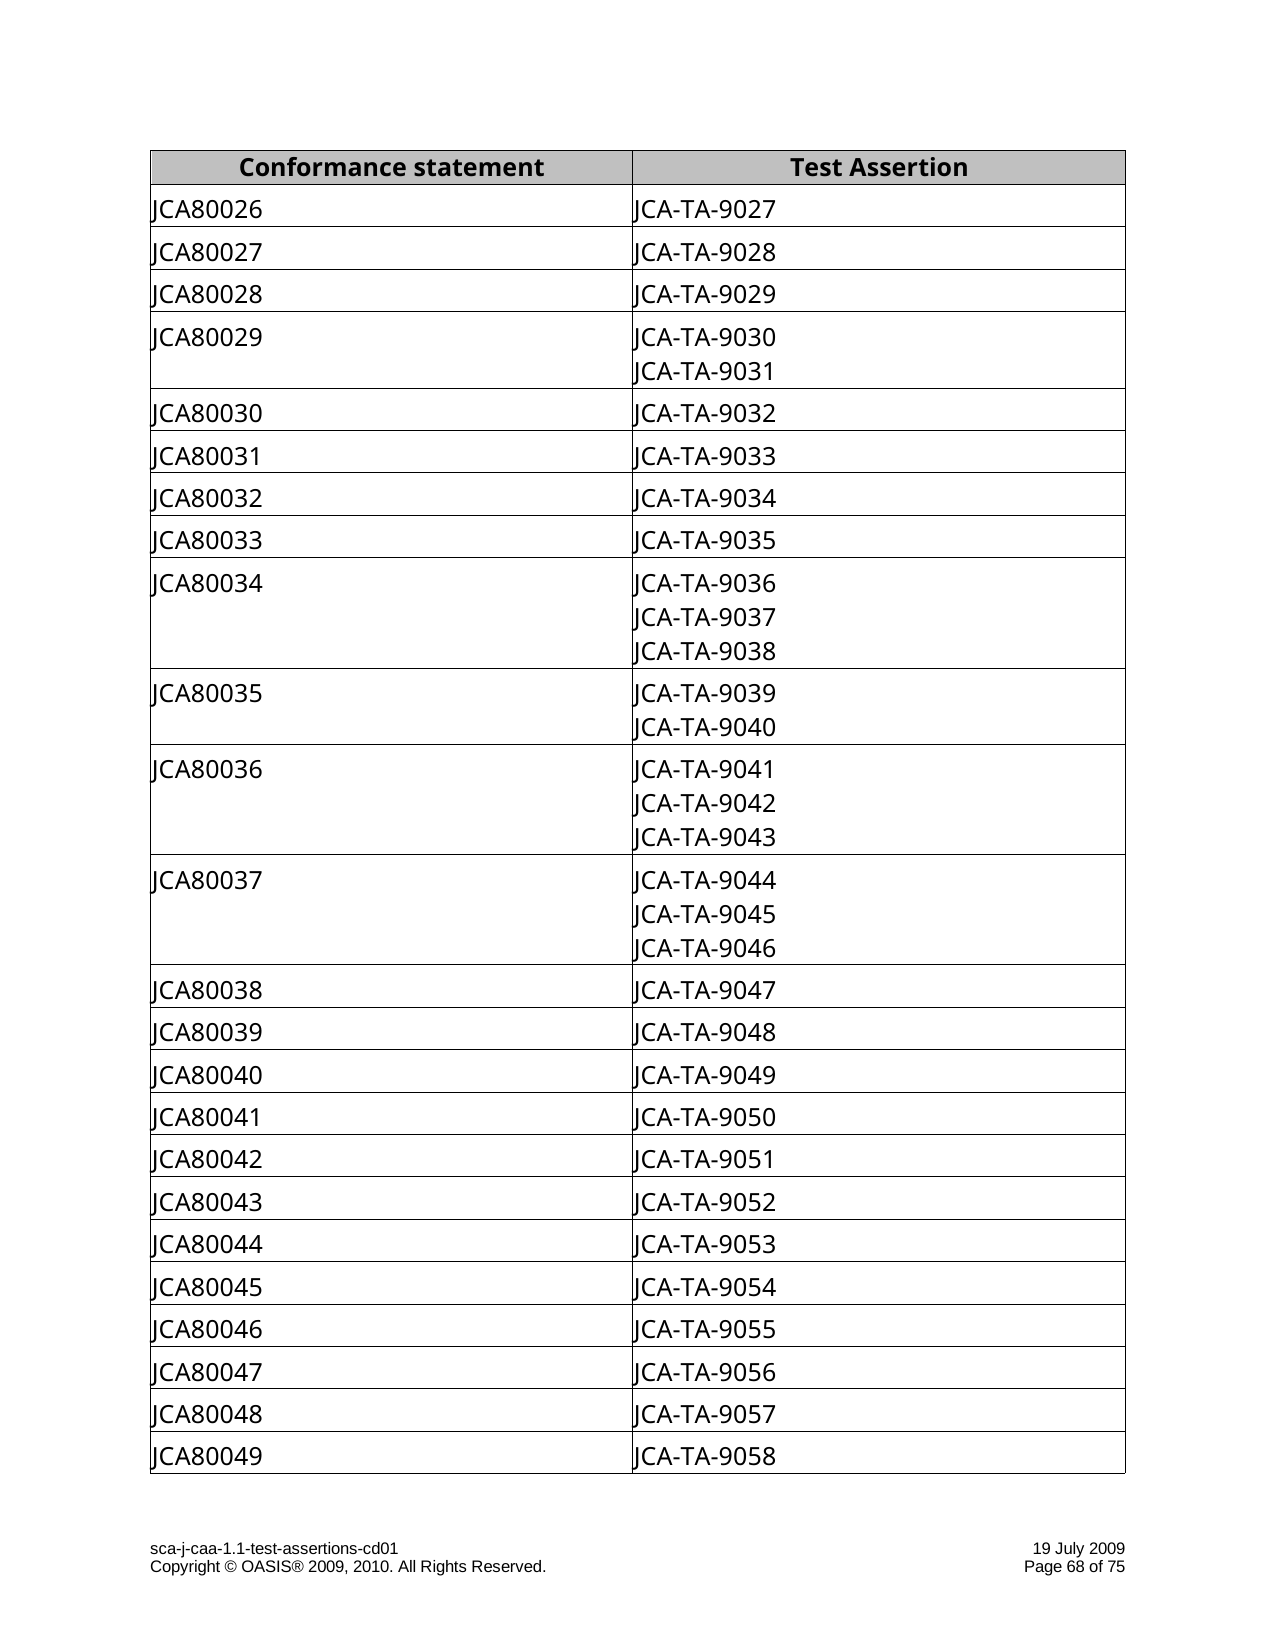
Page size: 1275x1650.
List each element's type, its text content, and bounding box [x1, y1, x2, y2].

table_cell JCA-TA-9029 [633, 270, 1125, 311]
table_cell JCA80048 [151, 1389, 632, 1431]
table_cell JCA-TA-9047 [633, 965, 1125, 1007]
table_cell JCA80047 [151, 1347, 632, 1388]
table_cell JCA-TA-9036 JCA-TA-9037 JCA-TA-9038 [633, 558, 1125, 668]
table_cell JCA-TA-9058 [633, 1432, 1125, 1473]
table_cell JCA80032 [151, 473, 632, 515]
table_cell JCA-TA-9035 [633, 516, 1125, 557]
table_cell JCA-TA-9034 [633, 473, 1125, 515]
table_cell JCA-TA-9044 JCA-TA-9045 JCA-TA-9046 [633, 855, 1125, 964]
table_cell JCA-TA-9032 [633, 389, 1125, 430]
table_cell JCA80033 [151, 516, 632, 557]
table_cell JCA-TA-9033 [633, 431, 1125, 472]
table_cell JCA80037 [151, 855, 632, 964]
table_cell JCA-TA-9041 JCA-TA-9042 JCA-TA-9043 [633, 745, 1125, 854]
table_cell JCA-TA-9053 [633, 1220, 1125, 1261]
table_cell JCA80042 [151, 1135, 632, 1176]
table_cell JCA-TA-9048 [633, 1008, 1125, 1049]
table_cell JCA80045 [151, 1262, 632, 1304]
table_cell JCA80034 [151, 558, 632, 668]
table_cell JCA-TA-9049 [633, 1050, 1125, 1092]
table_cell JCA80043 [151, 1177, 632, 1219]
table_cell JCA80046 [151, 1305, 632, 1346]
table_cell JCA-TA-9028 [633, 227, 1125, 269]
table_cell JCA80026 [151, 185, 632, 226]
table_cell JCA-TA-9051 [633, 1135, 1125, 1176]
table_cell JCA80029 [151, 312, 632, 388]
table_cell JCA80030 [151, 389, 632, 430]
table_cell JCA80038 [151, 965, 632, 1007]
table_cell JCA80031 [151, 431, 632, 472]
table_cell JCA-TA-9050 [633, 1093, 1125, 1134]
table_cell JCA80028 [151, 270, 632, 311]
table_cell JCA-TA-9056 [633, 1347, 1125, 1388]
table_cell JCA80035 [151, 669, 632, 744]
table_cell JCA80041 [151, 1093, 632, 1134]
table_cell JCA80049 [151, 1432, 632, 1473]
table_cell JCA80036 [151, 745, 632, 854]
table_cell JCA80027 [151, 227, 632, 269]
table_cell JCA-TA-9039 JCA-TA-9040 [633, 669, 1125, 744]
table_cell JCA80040 [151, 1050, 632, 1092]
table_cell JCA-TA-9030 JCA-TA-9031 [633, 312, 1125, 388]
table_cell JCA-TA-9055 [633, 1305, 1125, 1346]
table_cell JCA80039 [151, 1008, 632, 1049]
table_cell JCA80044 [151, 1220, 632, 1261]
table_cell JCA-TA-9027 [633, 185, 1125, 226]
table_cell JCA-TA-9057 [633, 1389, 1125, 1431]
table_cell JCA-TA-9054 [633, 1262, 1125, 1304]
table_cell JCA-TA-9052 [633, 1177, 1125, 1219]
